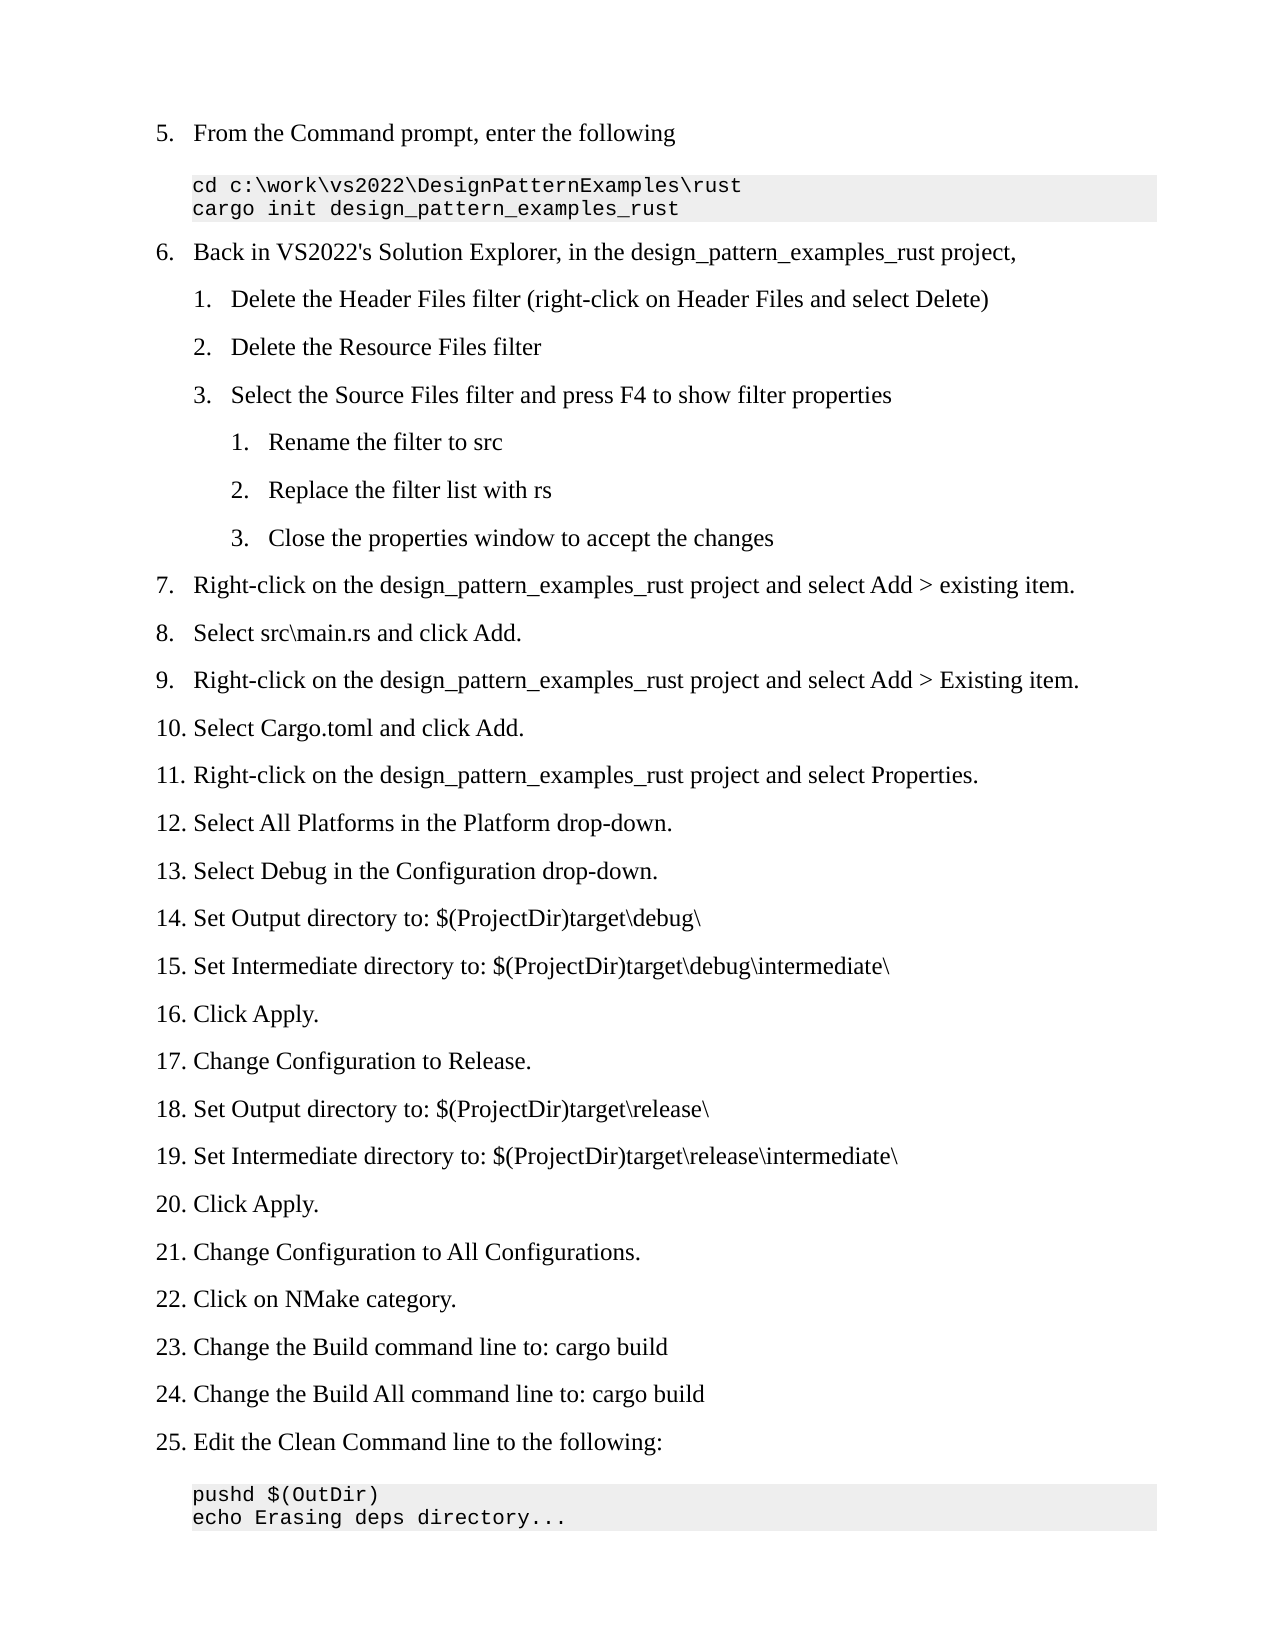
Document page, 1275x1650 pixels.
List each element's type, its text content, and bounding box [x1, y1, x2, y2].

list Right-click on the design_pattern_examples_rust project and select Properties. [156, 761, 1157, 789]
list Right-click on the design_pattern_examples_rust project and select Add > Existing item. [156, 665, 1157, 694]
list Delete the Resource Files filter [193, 332, 1157, 361]
text pushd $(OutDir) [192, 1484, 1157, 1507]
list Change Configuration to All Configurations. [156, 1237, 1157, 1265]
list Set Output directory to: $(ProjectDir)target\release\ [156, 1094, 1157, 1123]
list Click on NMake category. [156, 1284, 1157, 1313]
list Select Debug in the Configuration drop-down. [156, 856, 1157, 884]
list Edit the Clean Command line to the following: [156, 1427, 1157, 1456]
list Set Intermediate directory to: $(ProjectDir)target\debug\intermediate\ [156, 951, 1157, 980]
list Select src\main.rs and click Add. [156, 618, 1157, 647]
list Select Cargo.toml and click Add. [156, 713, 1157, 742]
list Change the Build command line to: cargo build [156, 1332, 1157, 1361]
text echo Erasing deps directory... [192, 1507, 1157, 1531]
list Click Apply. [156, 999, 1157, 1027]
list Set Intermediate directory to: $(ProjectDir)target\release\intermediate\ [156, 1141, 1157, 1170]
list Select All Platforms in the Platform drop-down. [156, 808, 1157, 837]
list Change the Build All command line to: cargo build [156, 1379, 1157, 1408]
text cd c:\work\vs2022\DesignPatternExamples\rust [192, 175, 1157, 198]
list Select the Source Files filter and press F4 to show filter properties [193, 380, 1157, 408]
list Rename the filter to src [231, 427, 1157, 456]
list Click Apply. [156, 1189, 1157, 1218]
list From the Command prompt, enter the following [156, 118, 1157, 147]
list Right-click on the design_pattern_examples_rust project and select Add > existing item. [156, 570, 1157, 599]
list Change Configuration to Release. [156, 1046, 1157, 1075]
list Delete the Header Files filter (right-click on Header Files and select Delete) [193, 284, 1157, 313]
list Replace the filter list with rs [231, 475, 1157, 504]
list Set Output directory to: $(ProjectDir)target\debug\ [156, 903, 1157, 932]
list Back in VS2022's Solution Explorer, in the design_pattern_examples_rust project, [156, 237, 1157, 266]
text cargo init design_pattern_examples_rust [192, 198, 1157, 222]
list Close the properties window to accept the changes [231, 523, 1157, 551]
